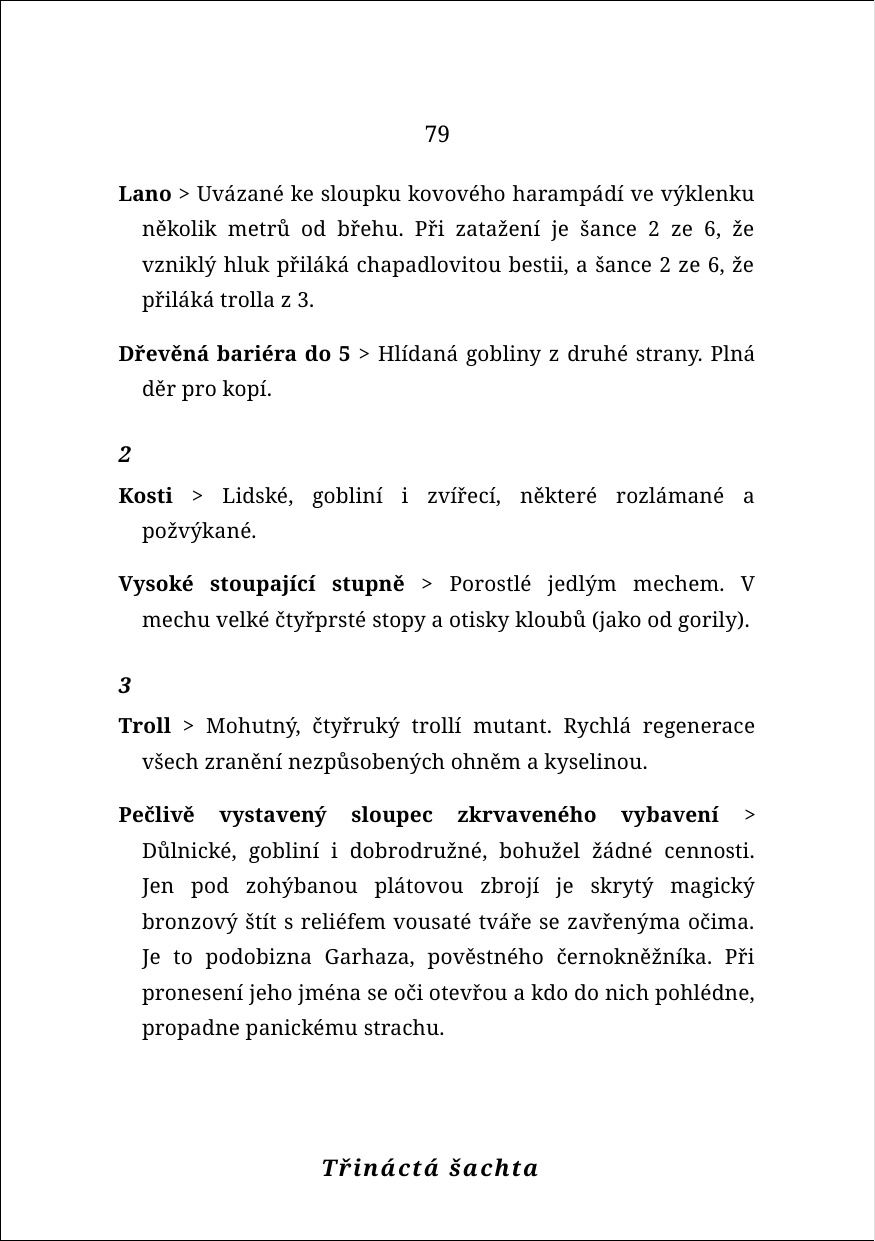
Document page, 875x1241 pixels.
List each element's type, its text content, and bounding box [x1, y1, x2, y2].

text Pečlivě vystavený sloupec zkrvaveného vybavení > Důlnické, gobliní i dobrodružné, bohužel žádné cennosti. Jen pod zohýbanou plátovou zbrojí je skrytý magický bronzový štít s reliéfem vousaté tváře se zavřenýma očima. Je to podobizna Garhaza, pověstného černokněžníka. Při pronesení jeho jména se oči otevřou a kdo do nich pohlédne, propadne panickému strachu. [118, 800, 756, 1042]
subtitle 2 [118, 439, 756, 469]
text Vysoké stoupající stupně > Porostlé jedlým mechem. V mechu velké čtyřprsté stopy a otisky kloubů (jako od gorily). [118, 569, 756, 633]
text Lano > Uvázané ke sloupku kovového harampádí ve výklenku několik metrů od břehu. Při zatažení je šance 2 ze 6, že vzniklý hluk přiláká chapadlovitou bestii, a šance 2 ze 6, že přiláká trolla z 3. [118, 179, 756, 314]
subtitle 3 [118, 670, 756, 700]
text Troll > Mohutný, čtyřruký trollí mutant. Rychlá regenerace všech zranění nezpůsobených ohněm a kyselinou. [118, 712, 756, 776]
text Dřevěná bariéra do 5 > Hlídaná gobliny z druhé strany. Plná děr pro kopí. [118, 339, 756, 403]
text Kosti > Lidské, gobliní i zvířecí, některé rozlámané a požvýkané. [118, 481, 756, 545]
